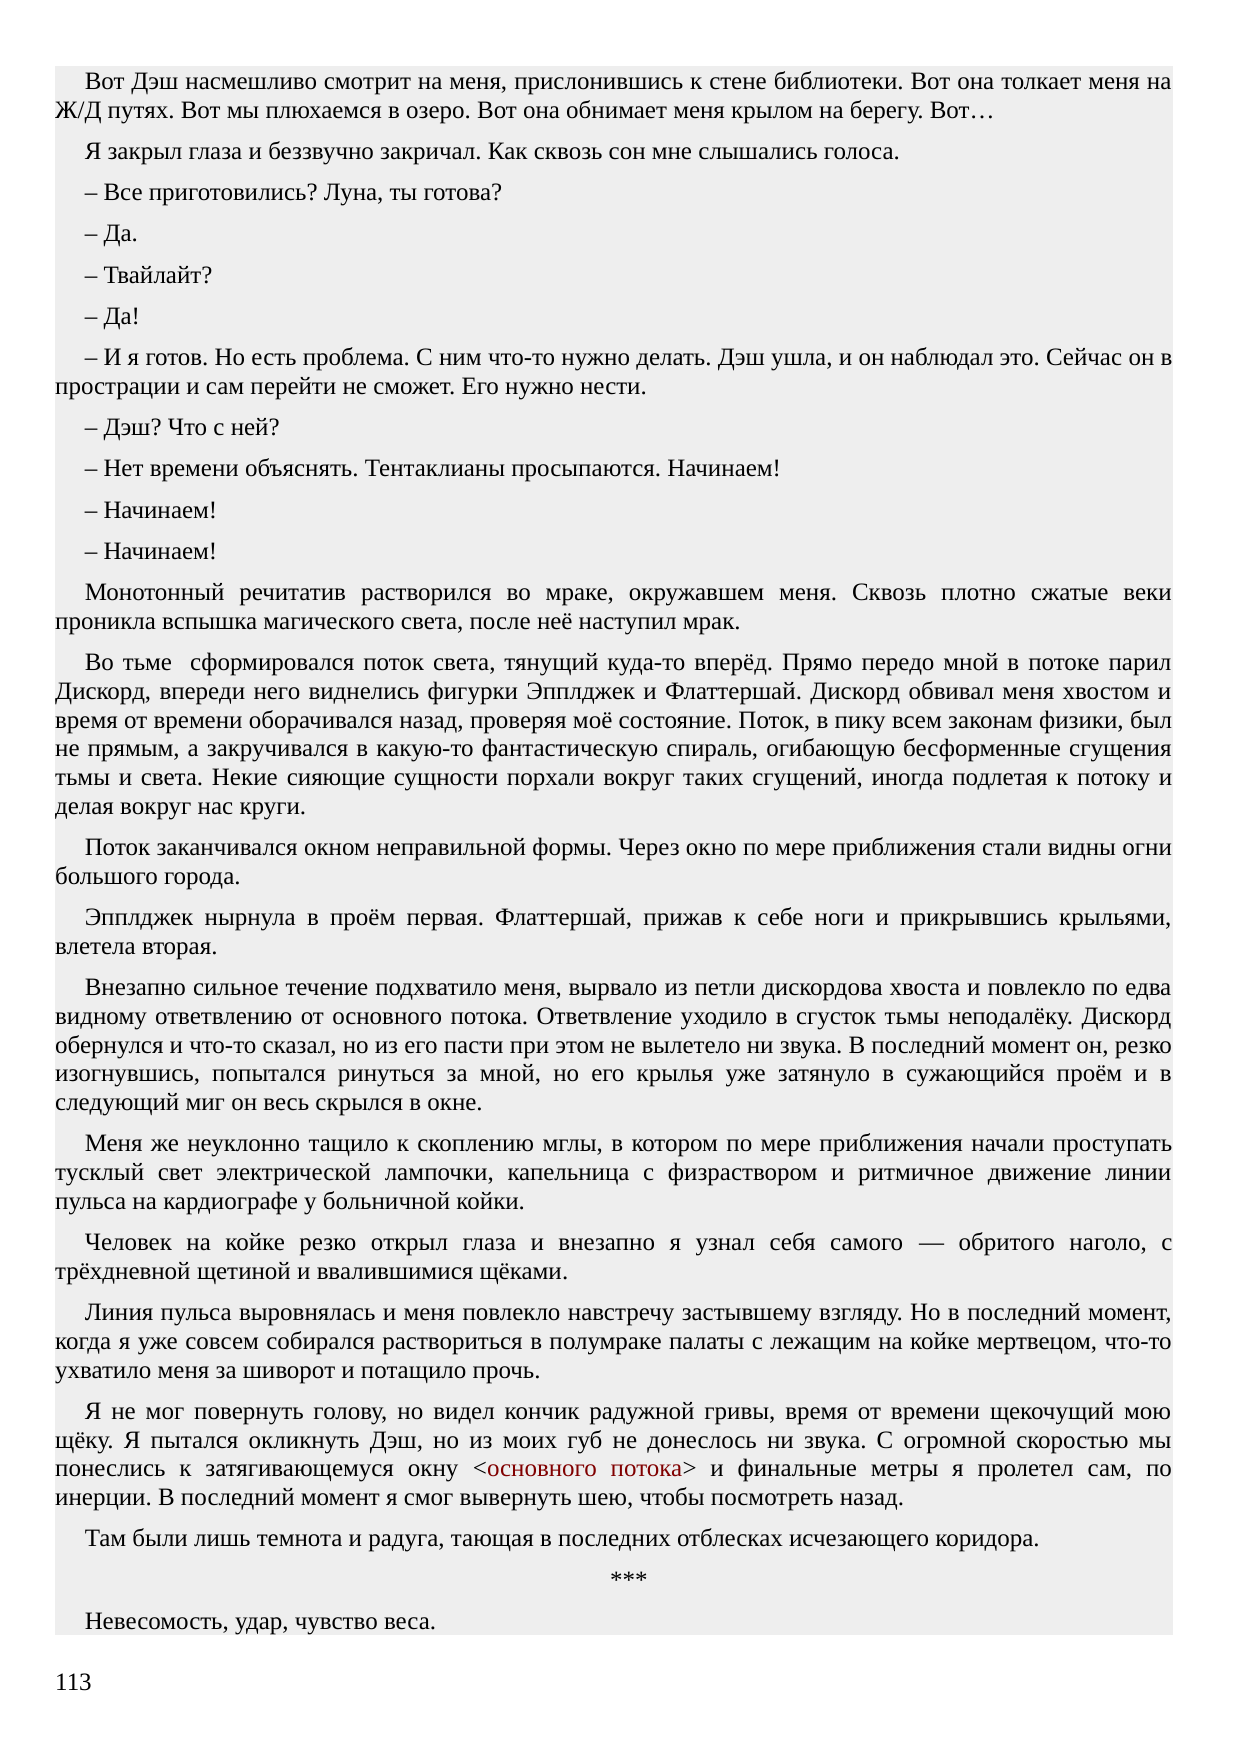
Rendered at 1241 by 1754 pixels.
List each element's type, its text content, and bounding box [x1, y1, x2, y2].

text – Нет времени объяснять. Тентаклианы просыпаются. Начинаем! [55, 453, 1173, 482]
text Вот Дэш насмешливо смотрит на меня, прислонившись к стене библиотеки. Вот она толкает меня на Ж/Д путях. Вот мы плюхаемся в озеро. Вот она обнимает меня крылом на берегу. Вот… [55, 66, 1173, 123]
text Эпплджек нырнула в проём первая. Флаттершай, прижав к себе ноги и прикрывшись крыльями, влетела вторая. [55, 902, 1173, 960]
text – Начинаем! [55, 495, 1173, 523]
text Там были лишь темнота и радуга, тающая в последних отблесках исчезающего коридора. [55, 1523, 1173, 1552]
text Я закрыл глаза и беззвучно закричал. Как сквозь сон мне слышались голоса. [55, 136, 1173, 165]
text *** [55, 1565, 1173, 1593]
text Невесомость, удар, чувство веса. [55, 1606, 1173, 1635]
text Я не мог повернуть голову, но видел кончик радужной гривы, время от времени щекочущий мою щёку. Я пытался окликнуть Дэш, но из моих губ не донеслось ни звука. С огромной скоростью мы понеслись к затягивающемуся окну <основного потока> и финальные метры я пролетел сам, по инерции. В последний момент я смог вывернуть шею, чтобы посмотреть назад. [55, 1396, 1173, 1511]
text – Твайлайт? [55, 260, 1173, 288]
text Поток заканчивался окном неправильной формы. Через окно по мере приближения стали видны огни большого города. [55, 832, 1173, 890]
text Линия пульса выровнялась и меня повлекло навстречу застывшему взгляду. Но в последний момент, когда я уже совсем собирался раствориться в полумраке палаты с лежащим на койке мертвецом, что-то ухватило меня за шиворот и потащило прочь. [55, 1297, 1173, 1383]
text – Дэш? Что с ней? [55, 412, 1173, 441]
text – Все приготовились? Луна, ты готова? [55, 177, 1173, 206]
text – Да! [55, 301, 1173, 330]
text – Начинаем! [55, 536, 1173, 565]
text Внезапно сильное течение подхватило меня, вырвало из петли дискордова хвоста и повлекло по едва видному ответвлению от основного потока. Ответвление уходило в сгусток тьмы неподалёку. Дискорд обернулся и что-то сказал, но из его пасти при этом не вылетело ни звука. В последний момент он, резко изогнувшись, попытался ринуться за мной, но его крылья уже затянуло в сужающийся проём и в следующий миг он весь скрылся в окне. [55, 972, 1173, 1116]
text – Да. [55, 218, 1173, 247]
text Человек на койке резко открыл глаза и внезапно я узнал себя самого — обритого наголо, с трёхдневной щетиной и ввалившимися щёками. [55, 1227, 1173, 1285]
text Во тьме сформировался поток света, тянущий куда-то вперёд. Прямо передо мной в потоке парил Дискорд, впереди него виднелись фигурки Эпплджек и Флаттершай. Дискорд обвивал меня хвостом и время от времени оборачивался назад, проверяя моё состояние. Поток, в пику всем законам физики, был не прямым, а закручивался в какую-то фантастическую спираль, огибающую бесформенные сгущения тьмы и света. Некие сияющие сущности порхали вокруг таких сгущений, иногда подлетая к потоку и делая вокруг нас круги. [55, 647, 1173, 820]
text Меня же неуклонно тащило к скоплению мглы, в котором по мере приближения начали проступать тусклый свет электрической лампочки, капельница с физраствором и ритмичное движение линии пульса на кардиографе у больничной койки. [55, 1128, 1173, 1215]
text – И я готов. Но есть проблема. С ним что-то нужно делать. Дэш ушла, и он наблюдал это. Сейчас он в прострации и сам перейти не сможет. Его нужно нести. [55, 342, 1173, 400]
text Монотонный речитатив растворился во мраке, окружавшем меня. Сквозь плотно сжатые веки проникла вспышка магического света, после неё наступил мрак. [55, 577, 1173, 635]
